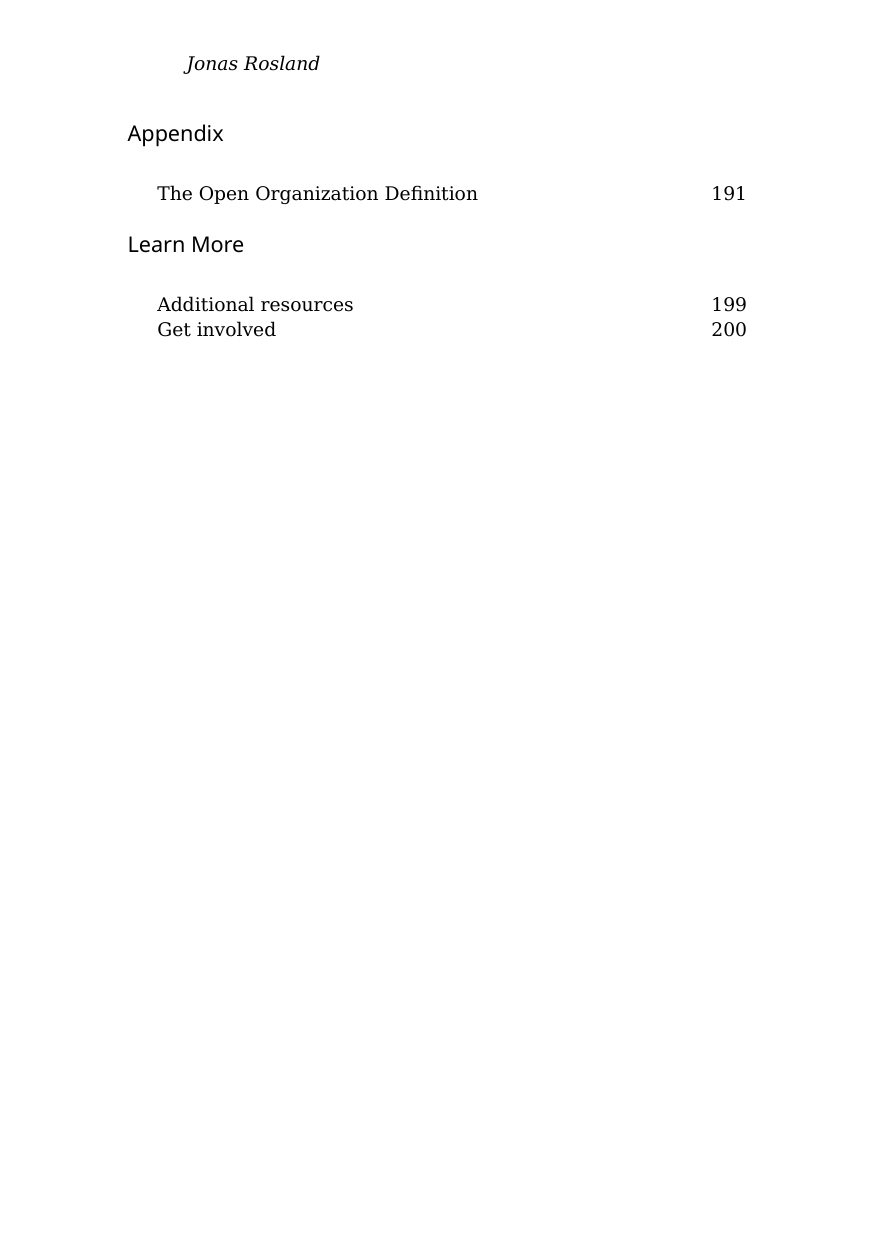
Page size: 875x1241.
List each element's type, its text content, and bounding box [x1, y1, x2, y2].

text Learn More [127, 230, 747, 292]
text Appendix [127, 119, 747, 180]
text Additional resources 199 [157, 294, 747, 316]
text The Open Organization Definition 191 [157, 183, 747, 205]
text Get involved 200 [157, 318, 747, 340]
text Jonas Rosland [186, 52, 747, 96]
